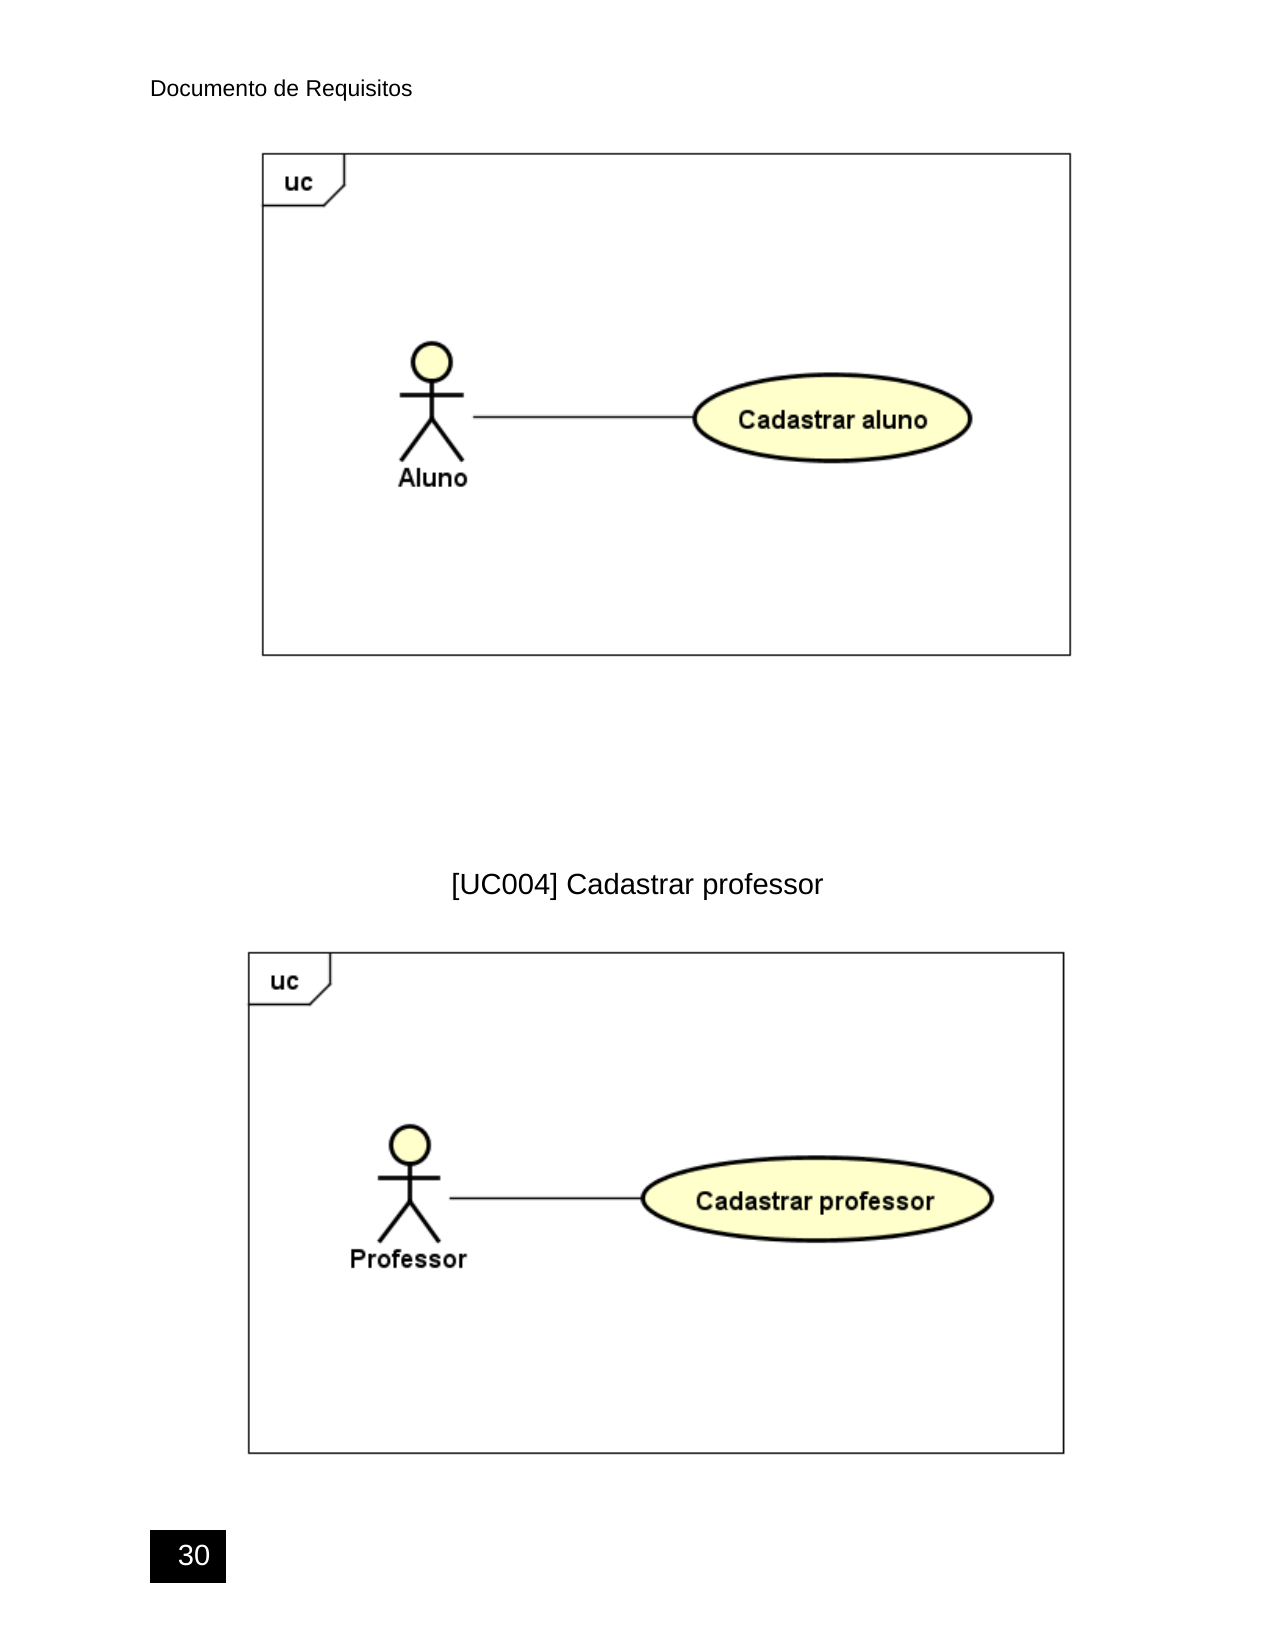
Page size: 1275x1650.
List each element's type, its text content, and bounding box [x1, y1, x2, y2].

picture [228, 932, 1085, 1473]
text [UC004] Cadastrar professor [150, 867, 1125, 901]
picture [242, 133, 1090, 675]
